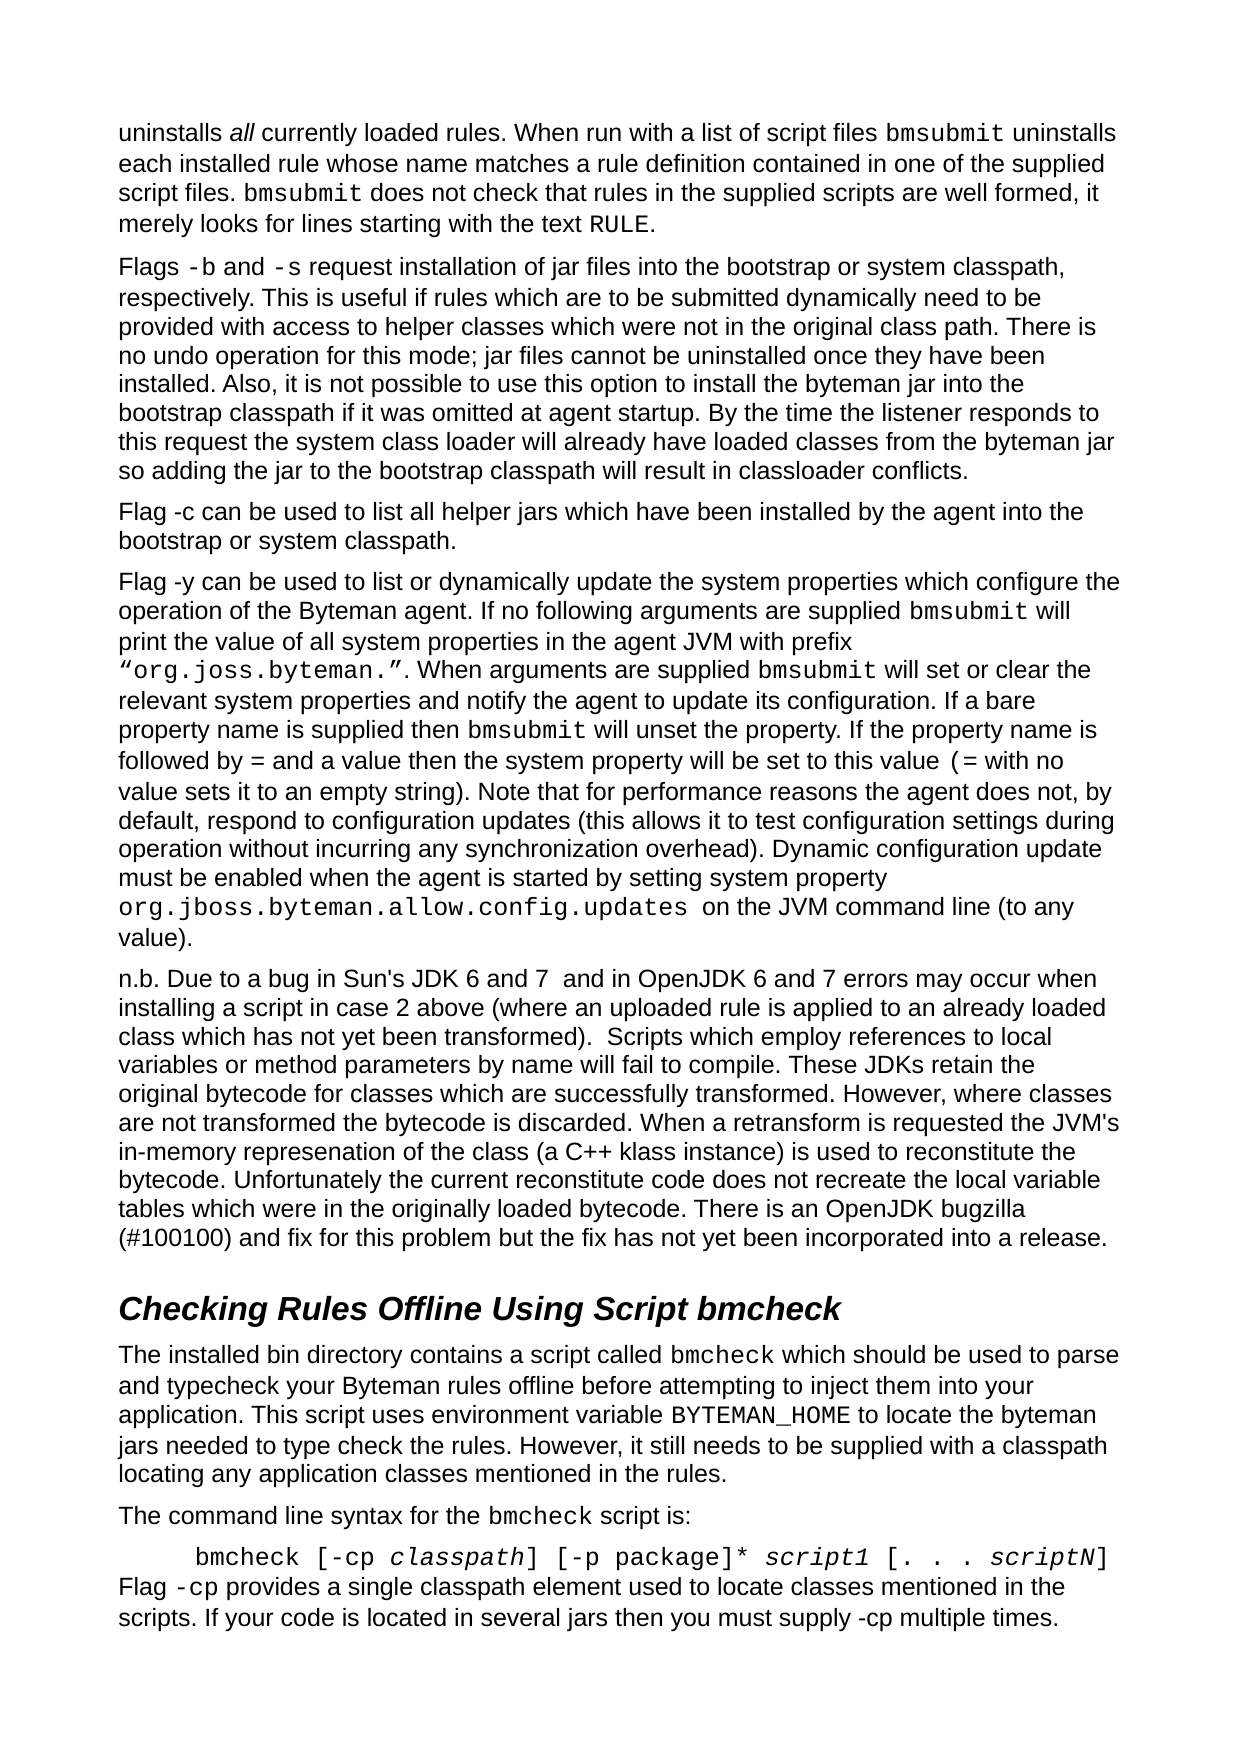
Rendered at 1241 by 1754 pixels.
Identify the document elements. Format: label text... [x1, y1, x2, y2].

text uninstalls all currently loaded rules. When run with a list of script files bmsubmit uninstalls each installed rule whose name matches a rule definition contained in one of the supplied script files. bmsubmit does not check that rules in the supplied scripts are well formed, it merely looks for lines starting with the text RULE. [118, 118, 1122, 240]
subtitle Checking Rules Offline Using Script bmcheck [118, 1289, 1122, 1327]
text n.b. Due to a bug in Sun's JDK 6 and 7 and in OpenJDK 6 and 7 errors may occur when installing a script in case 2 above (where an uploaded rule is applied to an already loaded class which has not yet been transformed). Scripts which employ references to local variables or method parameters by name will fail to compile. These JDKs retain the original bytecode for classes which are successfully transformed. However, where classes are not transformed the bytecode is discarded. When a retransform is requested the JVM's in-memory represenation of the class (a C++ klass instance) is used to reconstitute the bytecode. Unfortunately the current reconstitute code does not recreate the local variable tables which were in the originally loaded bytecode. There is an OpenJDK bugzilla (#100100) and fix for this problem but the fix has not yet been incorporated into a release. [118, 964, 1122, 1252]
text The command line syntax for the bmcheck script is: [118, 1501, 1122, 1532]
text Flags -b and -s request installation of jar files into the bootstrap or system classpath, respectively. This is useful if rules which are to be submitted dynamically need to be provided with access to helper classes which were not in the original class path. There is no undo operation for this mode; jar files cannot be uninstalled once they have been installed. Also, it is not possible to use this option to install the byteman jar into the bootstrap classpath if it was omitted at agent startup. By the time the listener responds to this request the system class loader will already have loaded classes from the byteman jar so adding the jar to the bootstrap classpath will result in classloader conflicts. [118, 252, 1122, 484]
text Flag -cp provides a single classpath element used to locate classes mentioned in the scripts. If your code is located in several jars then you must supply -cp multiple times. [118, 1572, 1122, 1632]
text Flag -c can be used to list all helper jars which have been installed by the agent into the bootstrap or system classpath. [118, 497, 1122, 554]
text Flag -y can be used to list or dynamically update the system properties which configure the operation of the Byteman agent. If no following arguments are supplied bmsubmit will print the value of all system properties in the agent JVM with prefix “org.joss.byteman.”. When arguments are supplied bmsubmit will set or clear the relevant system properties and notify the agent to update its configuration. If a bare property name is supplied then bmsubmit will unset the property. If the property name is followed by = and a value then the system property will be set to this value (= with no value sets it to an empty string). Note that for performance reasons the agent does not, by default, respond to configuration updates (this allows it to test configuration settings during operation without incurring any synchronization overhead). Dynamic configuration update must be enabled when the agent is started by setting system property org.jboss.byteman.allow.config.updates on the JVM command line (to any value). [118, 567, 1122, 952]
text bmcheck [-cp classpath] [-p package]* script1 [. . . scriptN] [194, 1544, 1122, 1572]
text The installed bin directory contains a script called bmcheck which should be used to parse and typecheck your Byteman rules offline before attempting to inject them into your application. This script uses environment variable BYTEMAN_HOME to locate the byteman jars needed to type check the rules. However, it still needs to be supplied with a classpath locating any application classes mentioned in the rules. [118, 1340, 1122, 1488]
